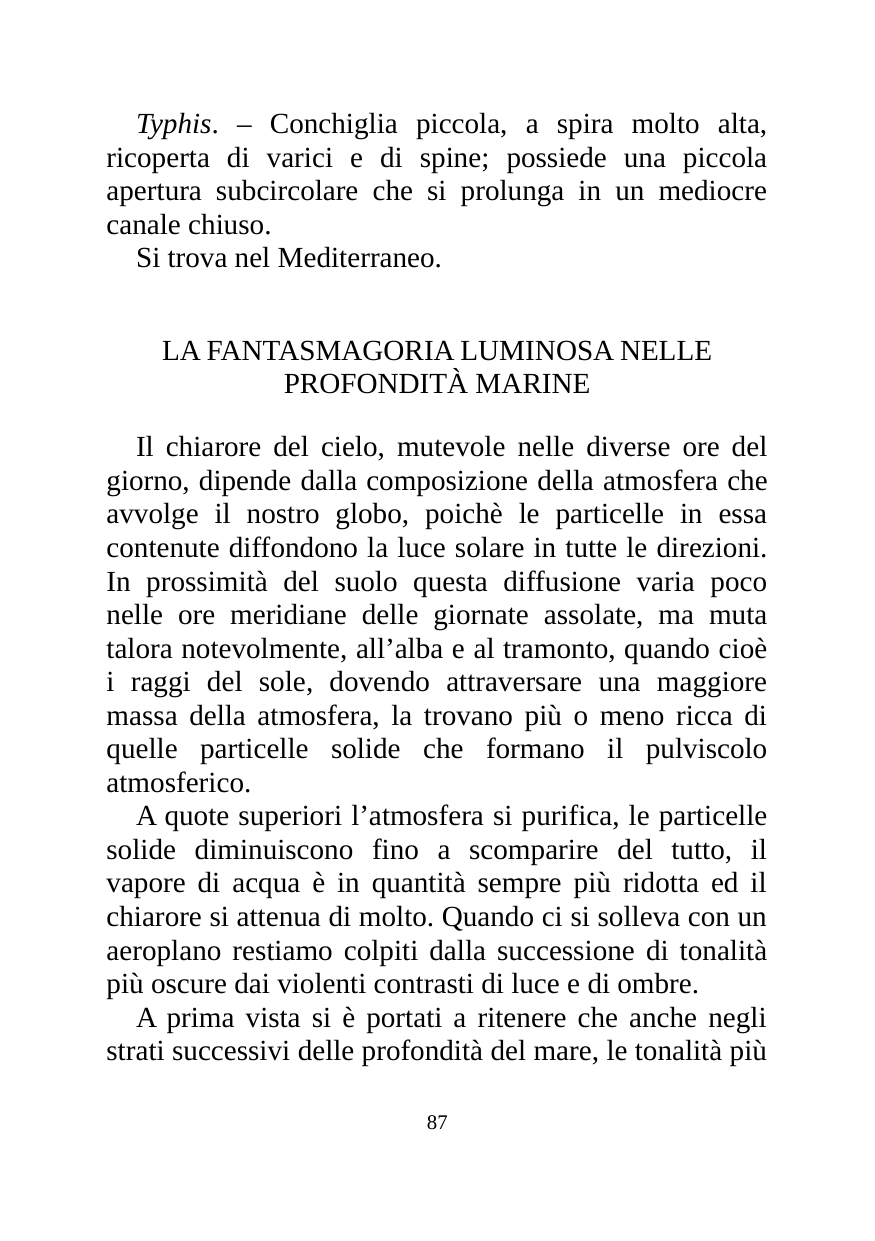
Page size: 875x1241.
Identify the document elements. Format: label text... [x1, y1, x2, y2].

text Il chiarore del cielo, mutevole nelle diverse ore del giorno, dipende dalla composizione della atmosfera che avvolge il nostro globo, poichè le particelle in essa contenute diffondono la luce solare in tutte le direzioni. In prossimità del suolo questa diffusione varia poco nelle ore meridiane delle giornate assolate, ma muta talora notevolmente, all’alba e al tramonto, quando cioè i raggi del sole, dovendo attraversare una maggiore massa della atmosfera, la trovano più o meno ricca di quelle particelle solide che formano il pulviscolo atmosferico. [106, 429, 768, 798]
text Typhis. – Conchiglia piccola, a spira molto alta, ricoperta di varici e di spine; possiede una piccola apertura subcircolare che si prolunga in un mediocre canale chiuso. [106, 106, 768, 240]
subtitle LA FANTASMAGORIA LUMINOSA NELLE PROFONDITÀ MARINE [106, 333, 768, 400]
text Si trova nel Mediterraneo. [106, 240, 768, 274]
text A prima vista si è portati a ritenere che anche negli strati successivi delle profondità del mare, le tonalità più [106, 1000, 768, 1067]
text A quote superiori l’atmosfera si purifica, le particelle solide diminuiscono fino a scomparire del tutto, il vapore di acqua è in quantità sempre più ridotta ed il chiarore si attenua di molto. Quando ci si solleva con un aeroplano restiamo colpiti dalla successione di tonalità più oscure dai violenti contrasti di luce e di ombre. [106, 798, 768, 1000]
